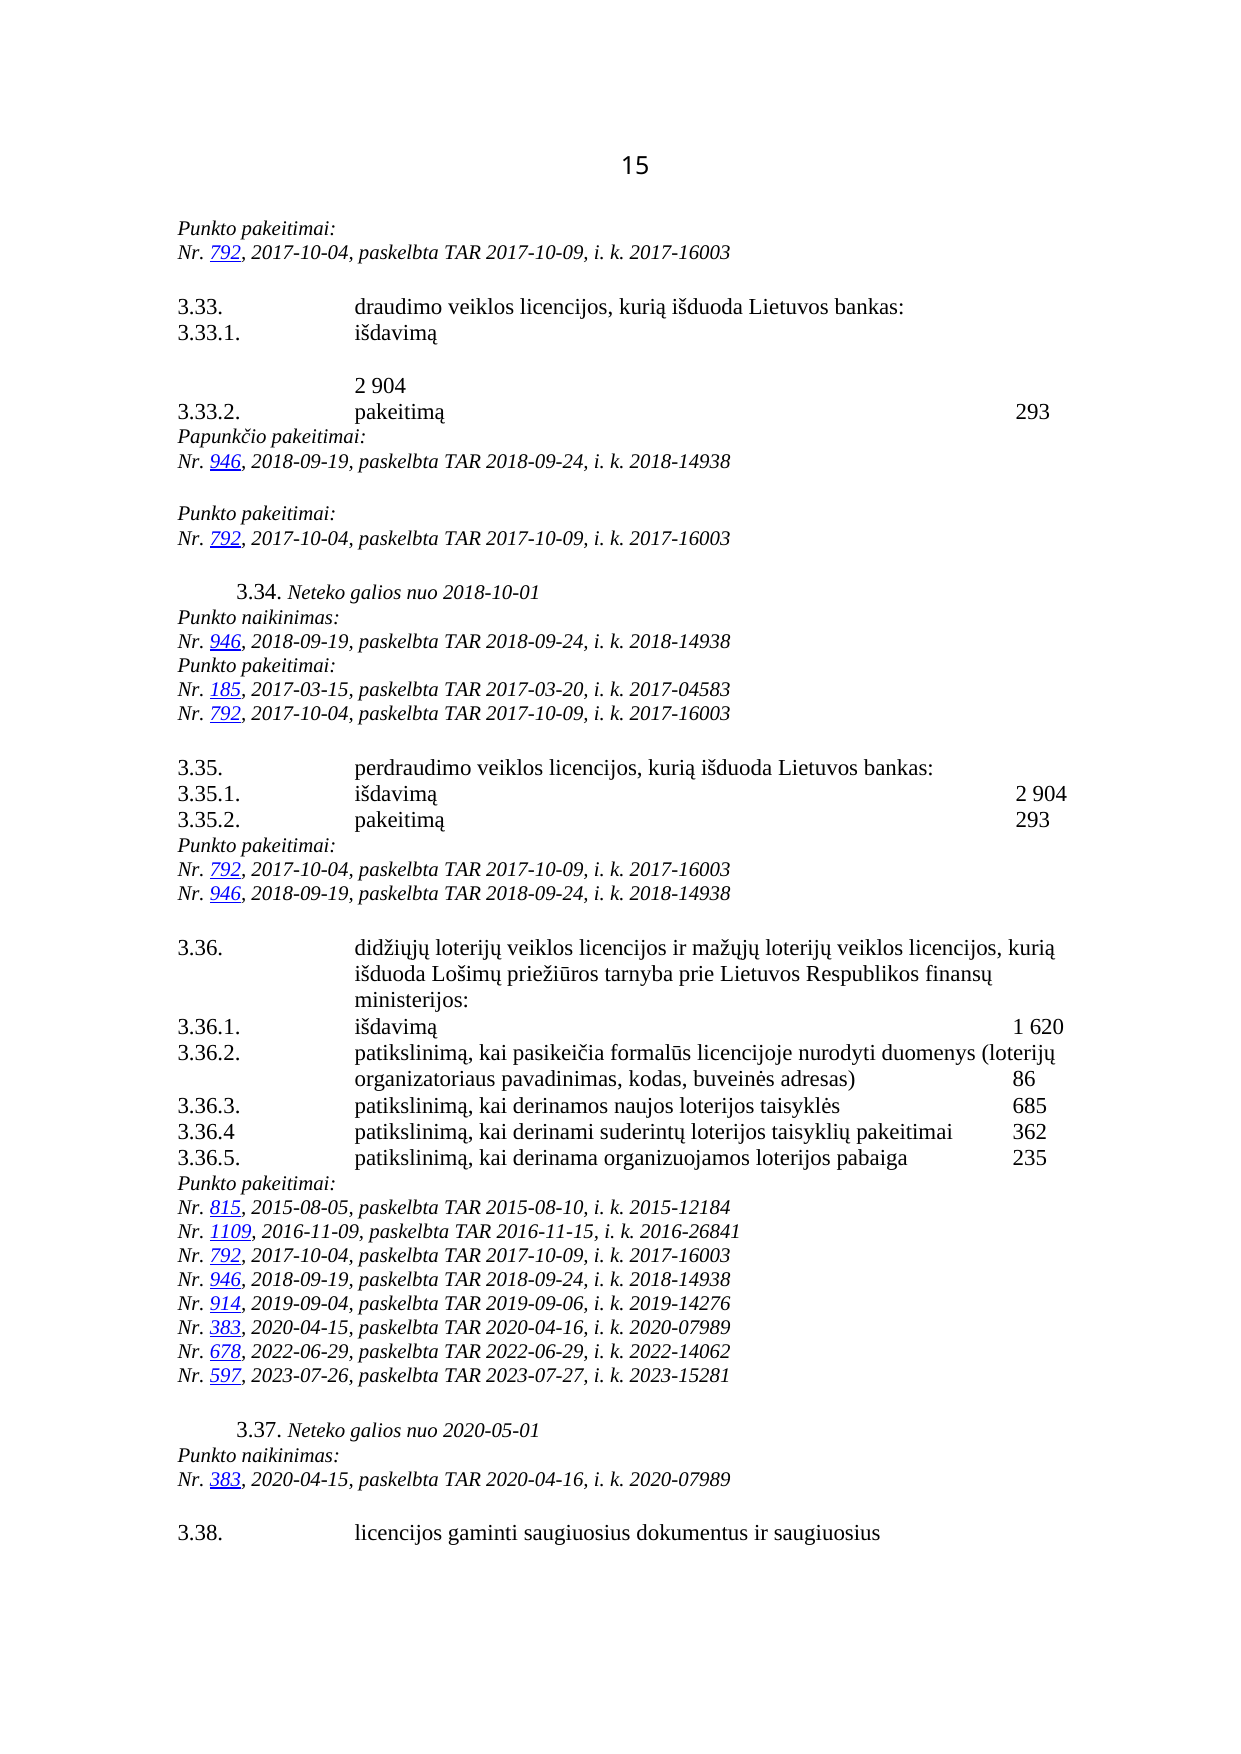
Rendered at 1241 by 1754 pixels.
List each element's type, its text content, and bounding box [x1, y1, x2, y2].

text Nr. 946, 2018-09-19, paskelbta TAR 2018-09-24, i. k. 2018-14938 [177, 1267, 1092, 1291]
text Nr. 792, 2017-10-04, paskelbta TAR 2017-10-09, i. k. 2017-16003 [177, 525, 1092, 549]
text Nr. 946, 2018-09-19, paskelbta TAR 2018-09-24, i. k. 2018-14938 [177, 881, 1092, 905]
text 3.33.2. pakeitimą 293 [177, 398, 1092, 424]
text 3.34. Neteko galios nuo 2018-10-01 [177, 578, 1092, 604]
text 3.33. draudimo veiklos licencijos, kurią išduoda Lietuvos bankas: [177, 293, 945, 319]
text Nr. 792, 2017-10-04, paskelbta TAR 2017-10-09, i. k. 2017-16003 [177, 857, 1092, 881]
text 3.36. didžiųjų loterijų veiklos licencijos ir mažųjų loterijų veiklos licencijos, kurią išduoda Lošimų priežiūros tarnyba prie Lietuvos Respublikos finansų ministerijos: [177, 934, 1092, 1013]
text 3.36.5. patikslinimą, kai derinama organizuojamos loterijos pabaiga 235 [177, 1144, 1092, 1171]
text 3.35.1. išdavimą 2 904 [177, 780, 1092, 806]
text Papunkčio pakeitimai: [177, 424, 1092, 448]
text 3.35.2. pakeitimą 293 [177, 806, 1092, 833]
text Nr. 914, 2019-09-04, paskelbta TAR 2019-09-06, i. k. 2019-14276 [177, 1291, 1092, 1315]
text Nr. 792, 2017-10-04, paskelbta TAR 2017-10-09, i. k. 2017-16003 [177, 240, 1092, 264]
text Nr. 185, 2017-03-15, paskelbta TAR 2017-03-20, i. k. 2017-04583 [177, 677, 1092, 701]
text 3.36.3. patikslinimą, kai derinamos naujos loterijos taisyklės 685 [177, 1092, 1092, 1118]
text Nr. 792, 2017-10-04, paskelbta TAR 2017-10-09, i. k. 2017-16003 [177, 701, 1092, 725]
text Nr. 946, 2018-09-19, paskelbta TAR 2018-09-24, i. k. 2018-14938 [177, 448, 1092, 473]
text Nr. 946, 2018-09-19, paskelbta TAR 2018-09-24, i. k. 2018-14938 [177, 629, 1092, 653]
text Punkto naikinimas: [177, 1442, 1092, 1467]
text Punkto pakeitimai: [177, 653, 1092, 677]
text Nr. 383, 2020-04-15, paskelbta TAR 2020-04-16, i. k. 2020-07989 [177, 1467, 1092, 1491]
text Punkto pakeitimai: [177, 1171, 1092, 1195]
text Punkto pakeitimai: [177, 833, 1092, 857]
text 3.33.1. išdavimą 2 904 [177, 319, 945, 398]
text Nr. 383, 2020-04-15, paskelbta TAR 2020-04-16, i. k. 2020-07989 [177, 1315, 1092, 1339]
text Nr. 678, 2022-06-29, paskelbta TAR 2022-06-29, i. k. 2022-14062 [177, 1339, 1092, 1363]
text Nr. 815, 2015-08-05, paskelbta TAR 2015-08-10, i. k. 2015-12184 [177, 1195, 1092, 1219]
text 3.36.4 patikslinimą, kai derinami suderintų loterijos taisyklių pakeitimai 362 [177, 1118, 1092, 1144]
text Nr. 597, 2023-07-26, paskelbta TAR 2023-07-27, i. k. 2023-15281 [177, 1363, 1092, 1387]
text 3.36.2. patikslinimą, kai pasikeičia formalūs licencijoje nurodyti duomenys (loterijų organizatoriaus pavadinimas, kodas, buveinės adresas) 86 [177, 1039, 1092, 1092]
text Punkto pakeitimai: [177, 501, 1092, 525]
text Punkto naikinimas: [177, 604, 1092, 629]
text Nr. 1109, 2016-11-09, paskelbta TAR 2016-11-15, i. k. 2016-26841 [177, 1219, 1092, 1243]
text 3.36.1. išdavimą 1 620 [177, 1013, 1092, 1039]
text Punkto pakeitimai: [177, 216, 1092, 240]
text 3.38. licencijos gaminti saugiuosius dokumentus ir saugiuosius [177, 1519, 945, 1546]
text 3.37. Neteko galios nuo 2020-05-01 [177, 1416, 1092, 1442]
text 3.35. perdraudimo veiklos licencijos, kurią išduoda Lietuvos bankas: [177, 754, 1092, 780]
text Nr. 792, 2017-10-04, paskelbta TAR 2017-10-09, i. k. 2017-16003 [177, 1243, 1092, 1267]
